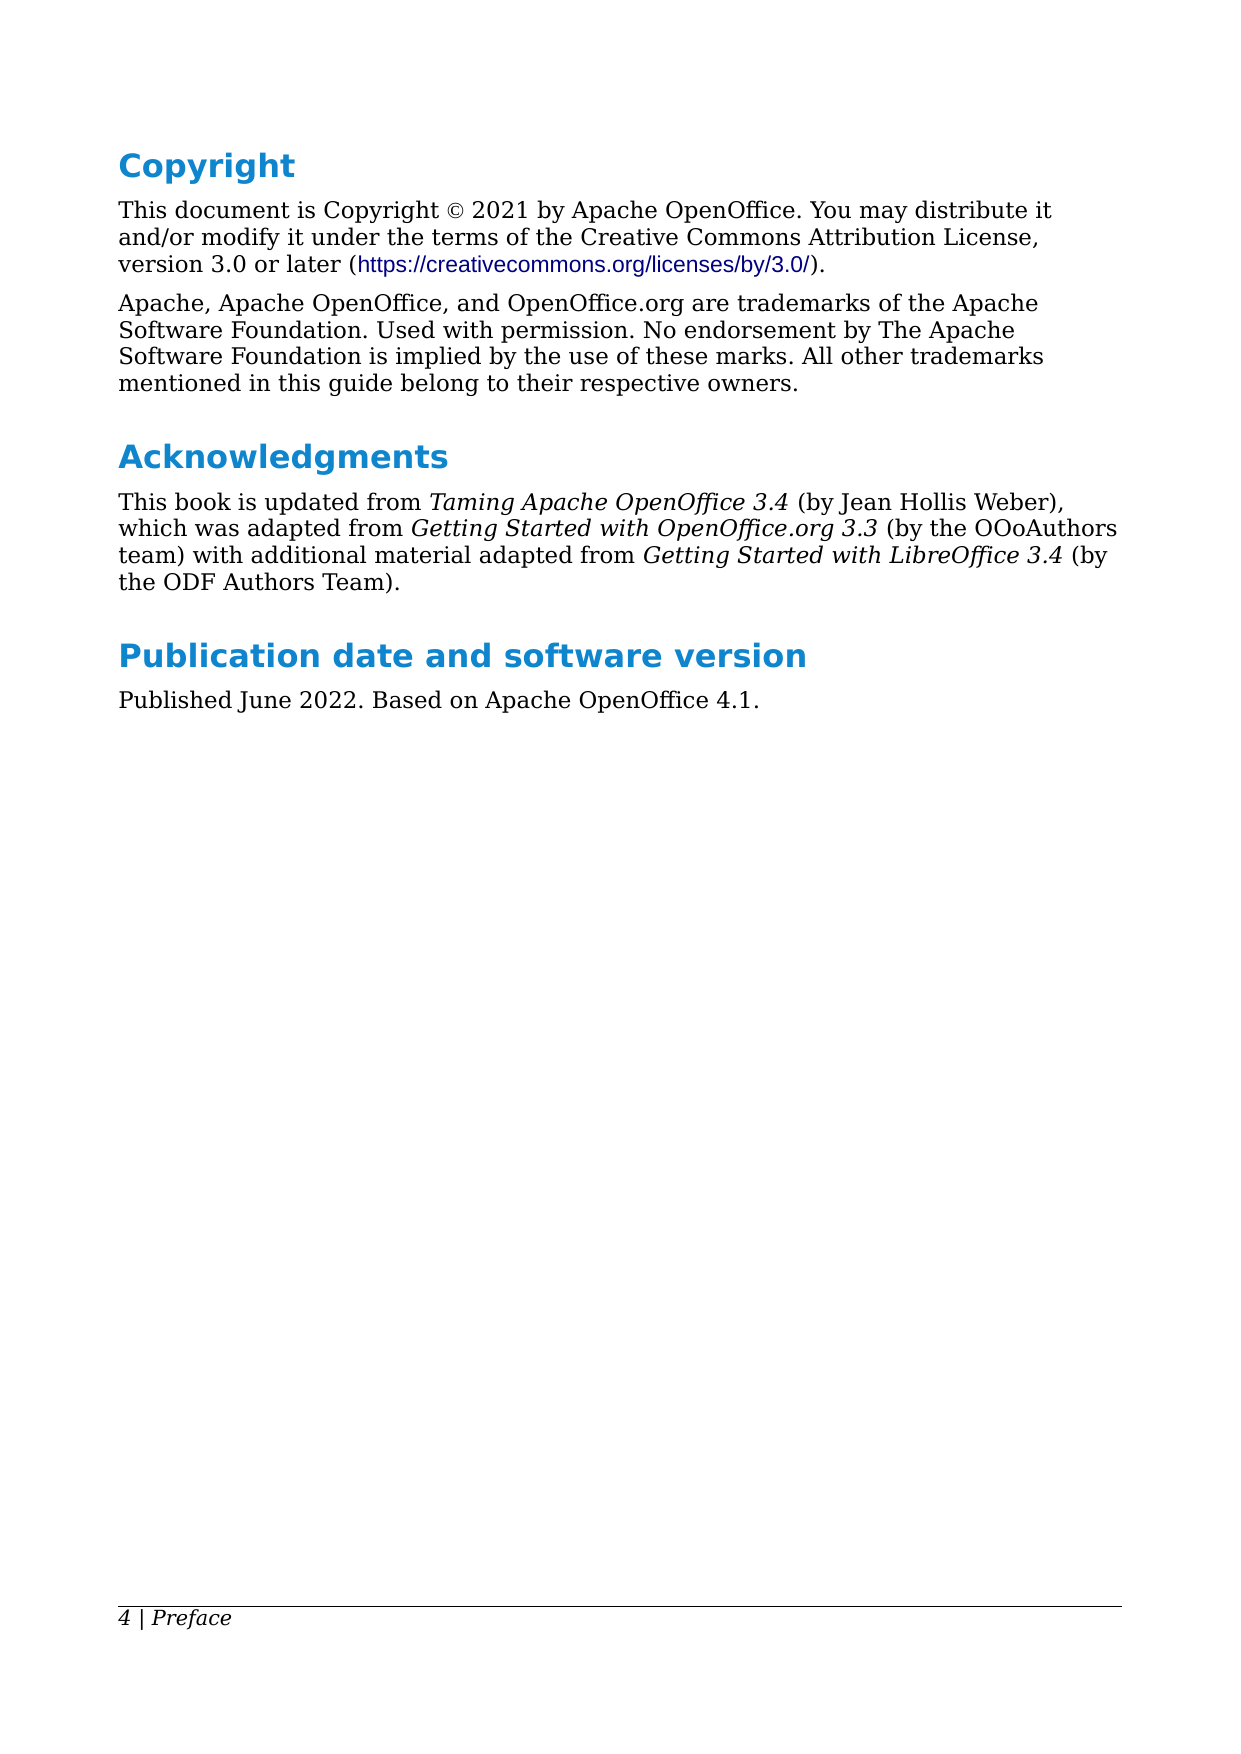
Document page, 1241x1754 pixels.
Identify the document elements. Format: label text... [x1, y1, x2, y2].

text This document is Copyright © 2021 by Apache OpenOffice. You may distribute it and/or modify it under the terms of the Creative Commons Attribution License, version 3.0 or later (https://creativecommons.org/licenses/by/3.0/). [118, 197, 1122, 278]
text Apache, Apache OpenOffice, and OpenOffice.org are trademarks of the Apache Software Foundation. Used with permission. No endorsement by The Apache Software Foundation is implied by the use of these marks. All other trademarks mentioned in this guide belong to their respective owners. [118, 290, 1122, 397]
text Published June 2022. Based on Apache OpenOffice 4.1. [118, 687, 1122, 714]
text This book is updated from Taming Apache OpenOffice 3.4 (by Jean Hollis Weber), which was adapted from Getting Started with OpenOffice.org 3.3 (by the OOoAuthors team) with additional material adapted from Getting Started with LibreOffice 3.4 (by the ODF Authors Team). [118, 489, 1122, 595]
text Publication date and software version [118, 637, 1122, 675]
text Copyright [118, 148, 1122, 185]
text Acknowledgments [118, 439, 1122, 476]
